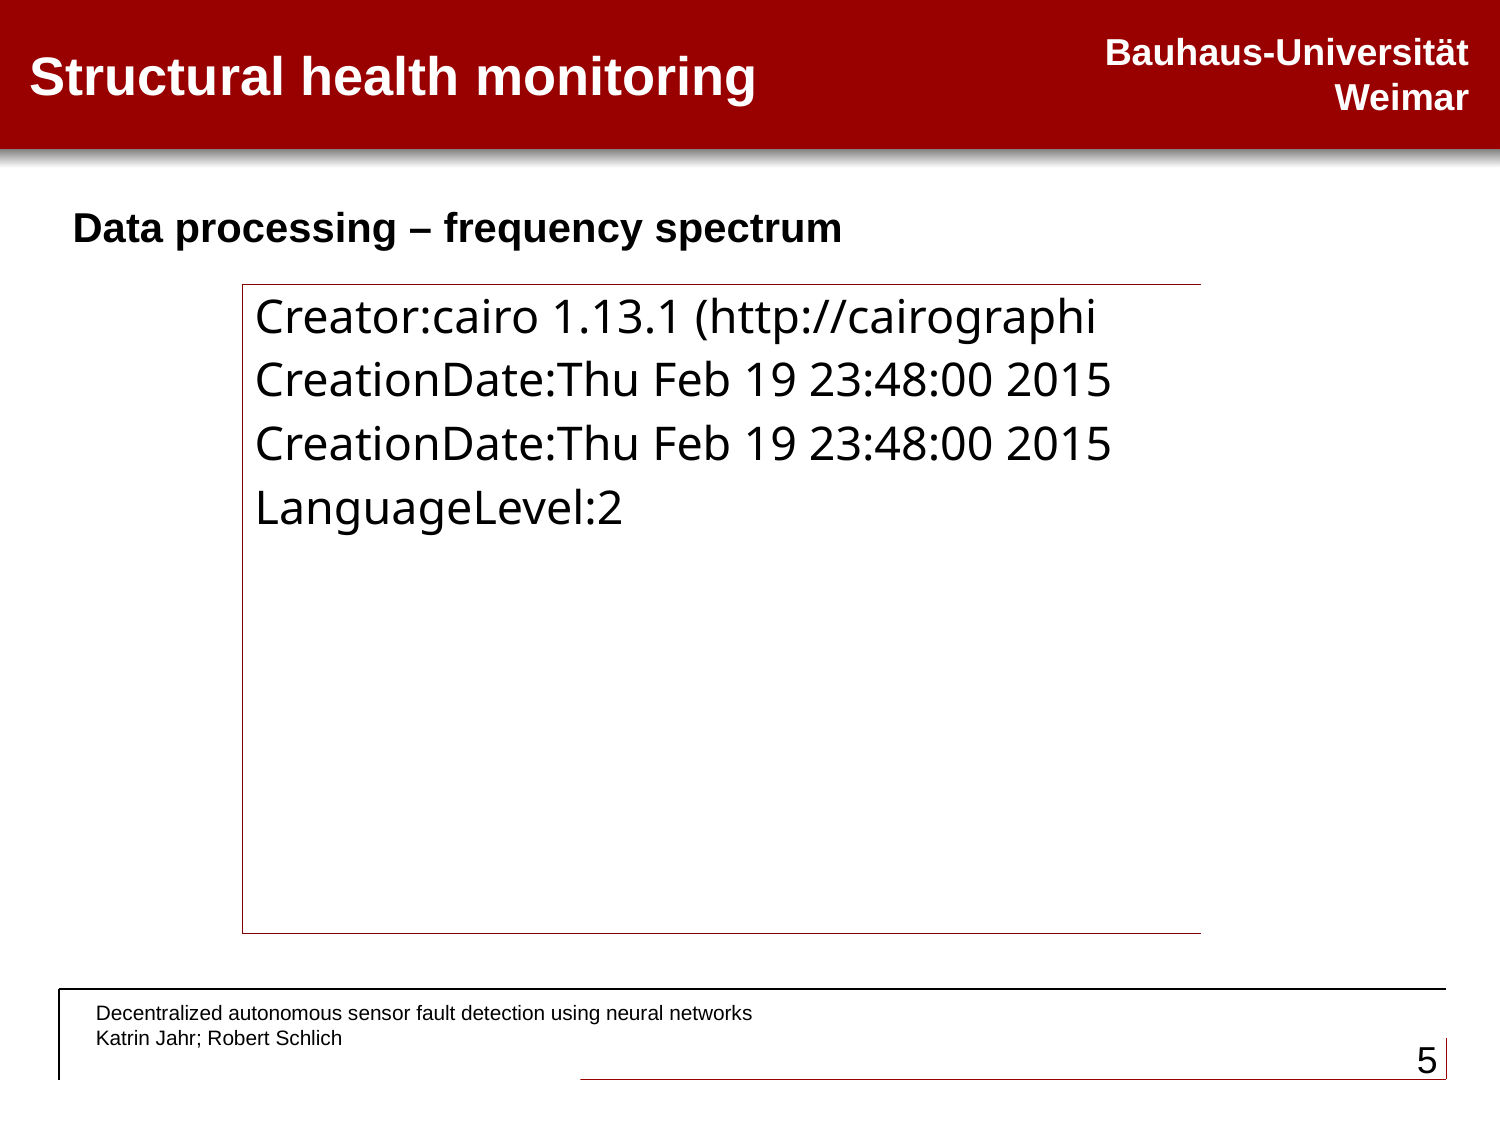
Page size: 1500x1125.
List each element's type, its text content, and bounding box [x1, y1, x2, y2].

text_box Structural health monitoring [29, 0, 1103, 153]
text_box Data processing – frequency spectrum [57, 193, 1500, 256]
picture [239, 280, 1201, 934]
